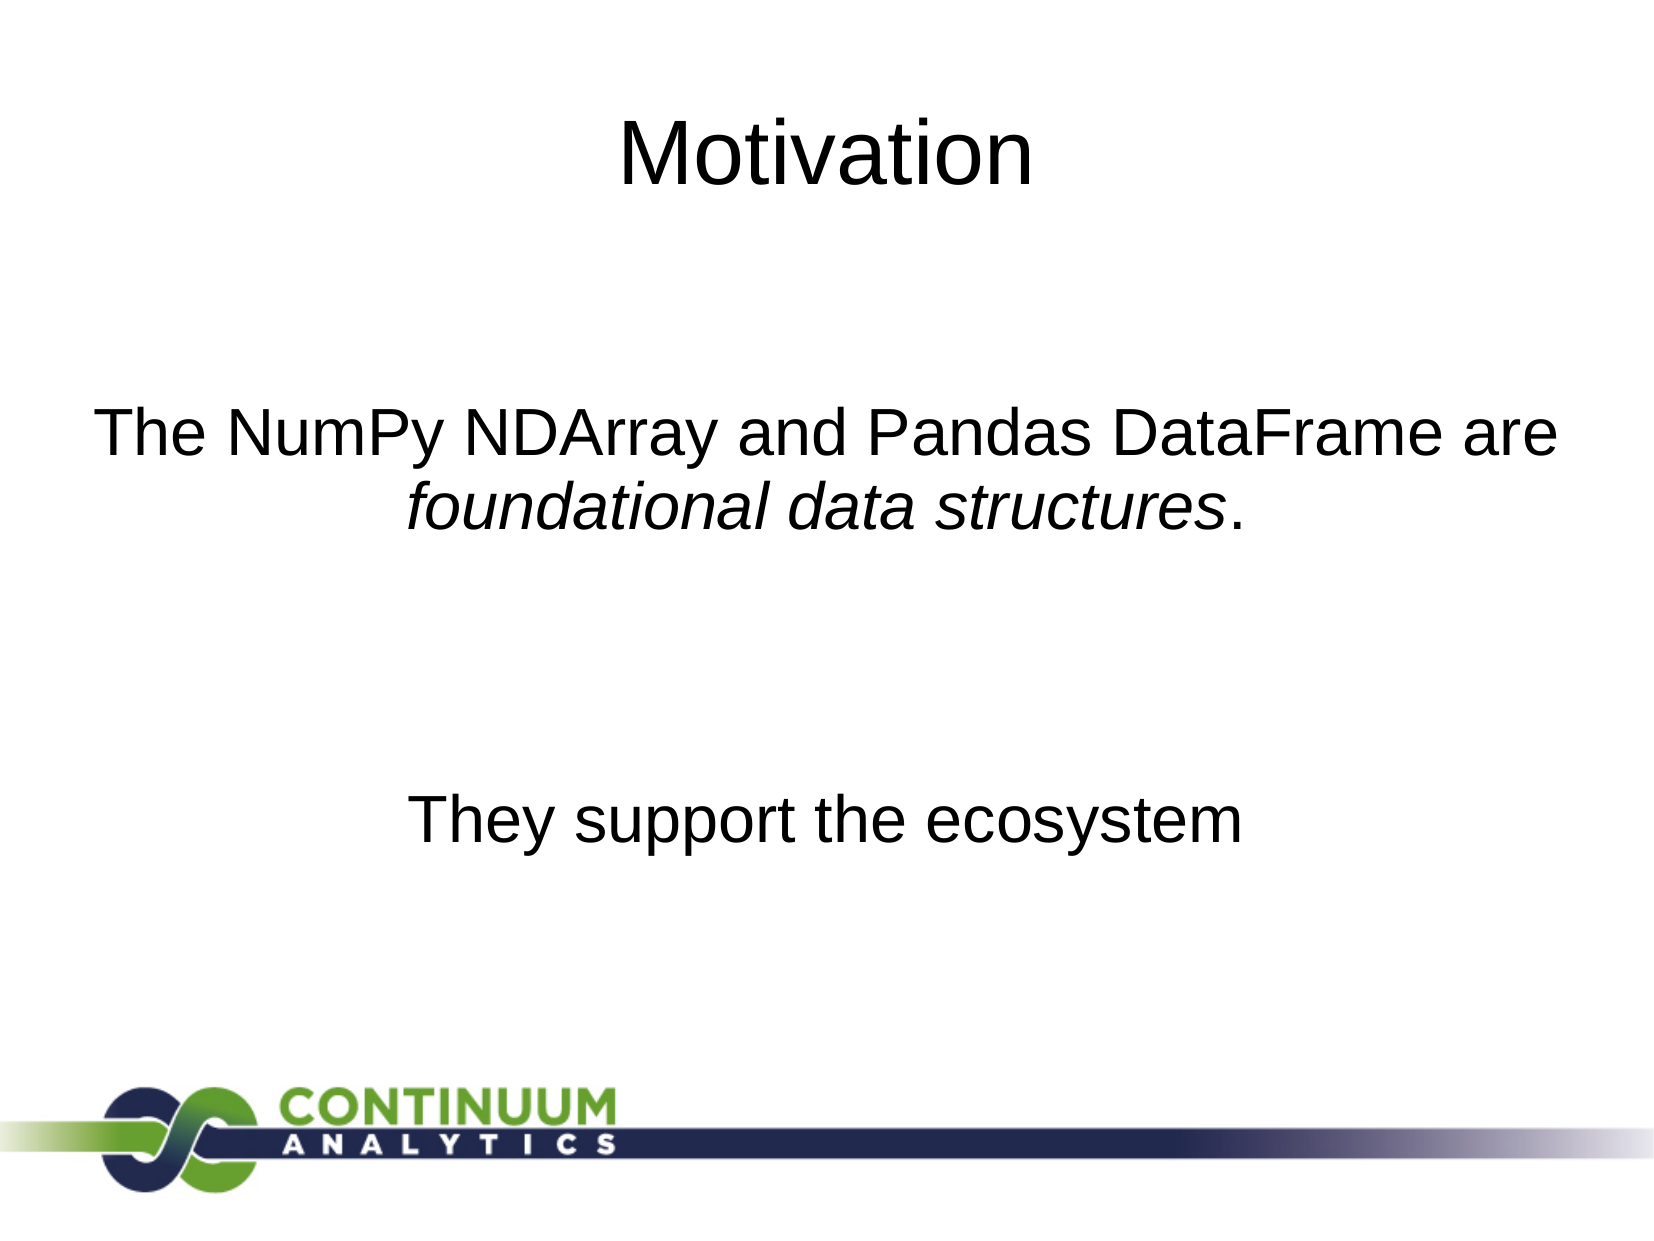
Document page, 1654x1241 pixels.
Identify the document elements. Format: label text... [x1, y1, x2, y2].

title Motivation [82, 49, 1571, 257]
list The NumPy NDArray and Pandas DataFrame are foundational data structures. They support the ecosystem [82, 290, 1571, 1010]
